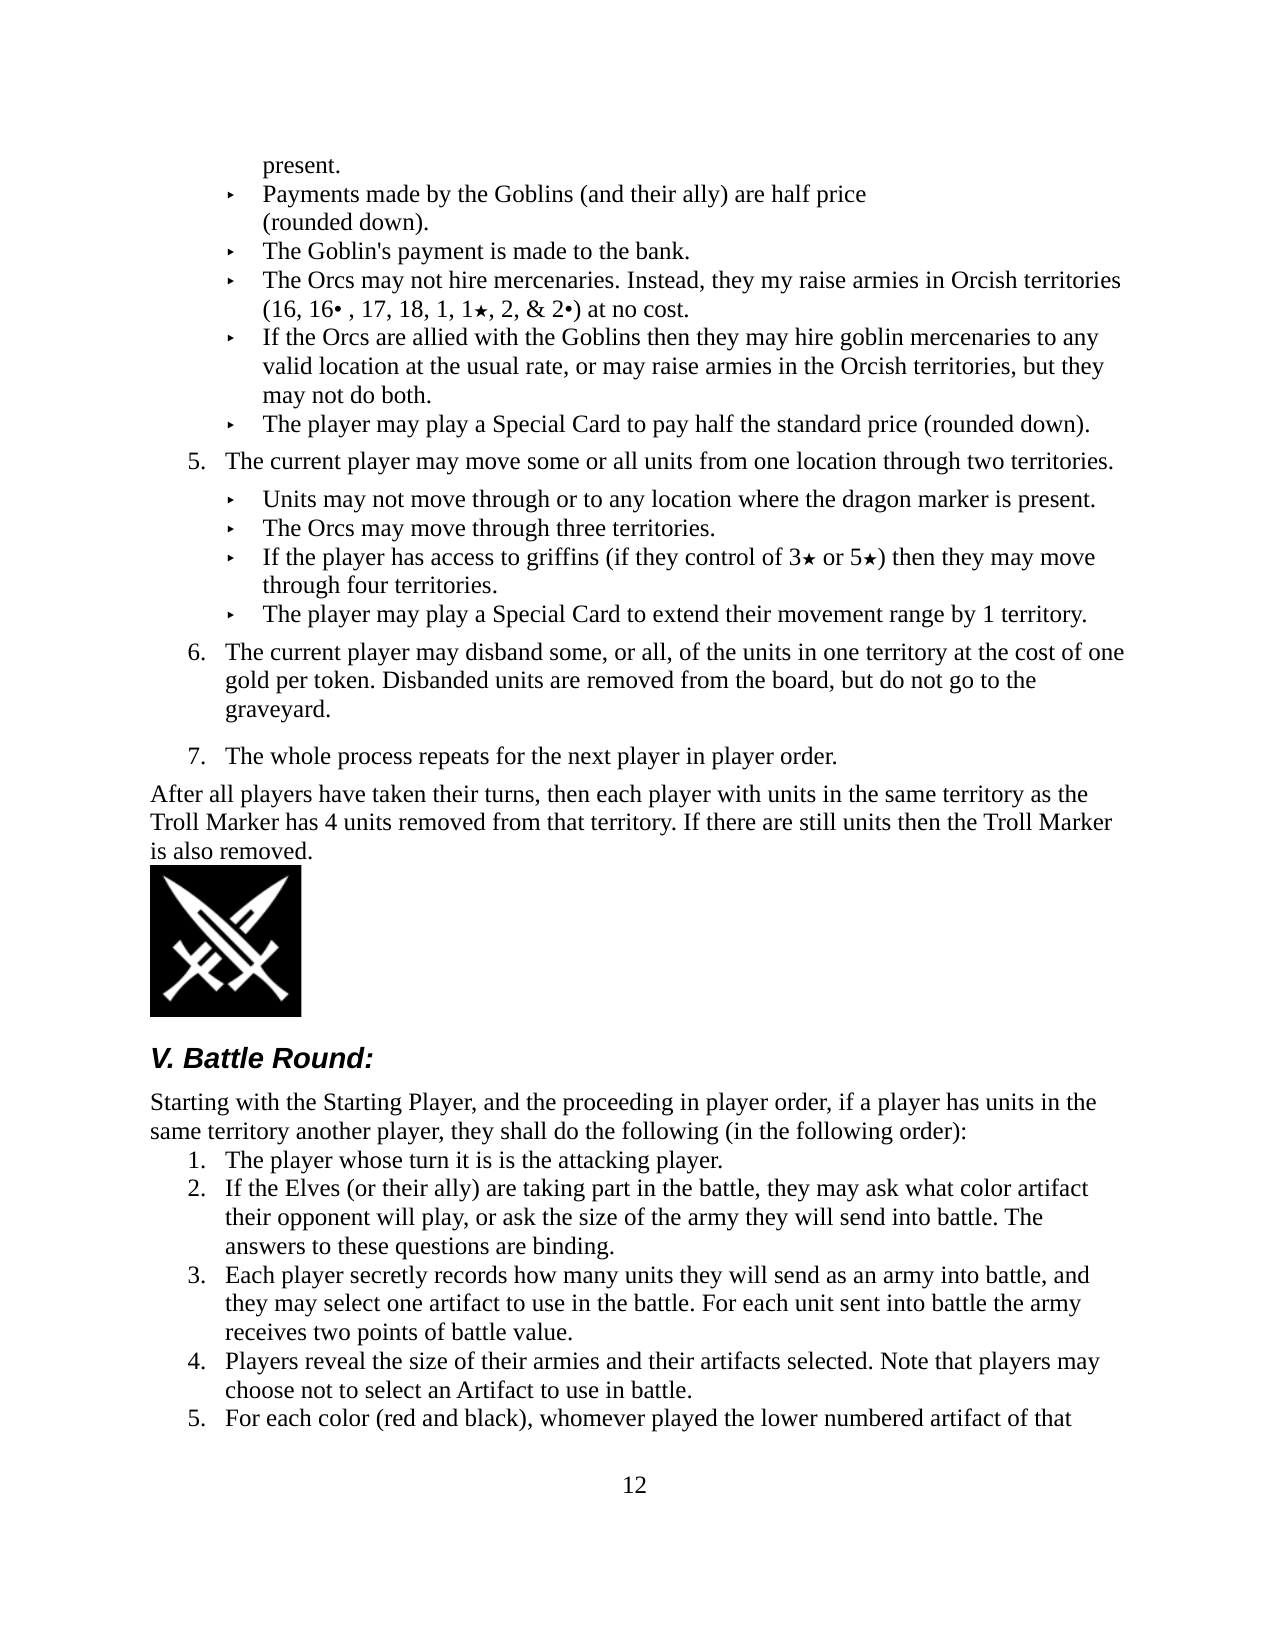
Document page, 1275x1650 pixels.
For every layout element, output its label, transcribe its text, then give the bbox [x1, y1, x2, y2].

list The current player may disband some, or all, of the units in one territory at the cost of one gold per token. Disbanded units are removed from the board, but do not go to the graveyard. [187, 637, 1125, 723]
list The whole process repeats for the next player in player order. [187, 741, 1125, 770]
list For each color (red and black), whomever played the lower numbered artifact of that [187, 1403, 1125, 1432]
subtitle V. Battle Round: [150, 1041, 1125, 1075]
list present. [225, 150, 1125, 179]
list The current player may move some or all units from one location through two territories. [187, 446, 1125, 475]
list The player whose turn it is is the attacking player. [187, 1145, 1125, 1173]
text Starting with the Starting Player, and the proceeding in player order, if a player has units in the same territory another player, they shall do the following (in the following order): [150, 1087, 1125, 1145]
list If the player has access to griffins (if they control of 3★ or 5★) then they may move through four territories. [225, 542, 1125, 599]
list The Orcs may not hire mercenaries. Instead, they my raise armies in Orcish territories (16, 16• , 17, 18, 1, 1★, 2, & 2•) at no cost. [225, 265, 1125, 322]
list The Orcs may move through three territories. [225, 513, 1125, 542]
list The player may play a Special Card to extend their movement range by 1 territory. [225, 599, 1125, 628]
picture [150, 865, 302, 1017]
list Each player secretly records how many units they will send as an army into battle, and they may select one artifact to use in the battle. For each unit sent into battle the army receives two points of battle value. [187, 1260, 1125, 1346]
list Units may not move through or to any location where the dragon marker is present. [225, 484, 1125, 513]
list Players reveal the size of their armies and their artifacts selected. Note that players may choose not to select an Artifact to use in battle. [187, 1346, 1125, 1403]
list The player may play a Special Card to pay half the standard price (rounded down). [225, 409, 1125, 437]
list Payments made by the Goblins (and their ally) are half price (rounded down). [225, 179, 1125, 236]
text After all players have taken their turns, then each player with units in the same territory as the Troll Marker has 4 units removed from that territory. If there are still units then the Troll Marker is also removed. [150, 779, 1125, 865]
list The Goblin's payment is made to the bank. [225, 236, 1125, 265]
list If the Orcs are allied with the Goblins then they may hire goblin mercenaries to any valid location at the usual rate, or may raise armies in the Orcish territories, but they may not do both. [225, 322, 1125, 409]
list If the Elves (or their ally) are taking part in the battle, they may ask what color artifact their opponent will play, or ask the size of the army they will send into battle. The answers to these questions are binding. [187, 1173, 1125, 1260]
